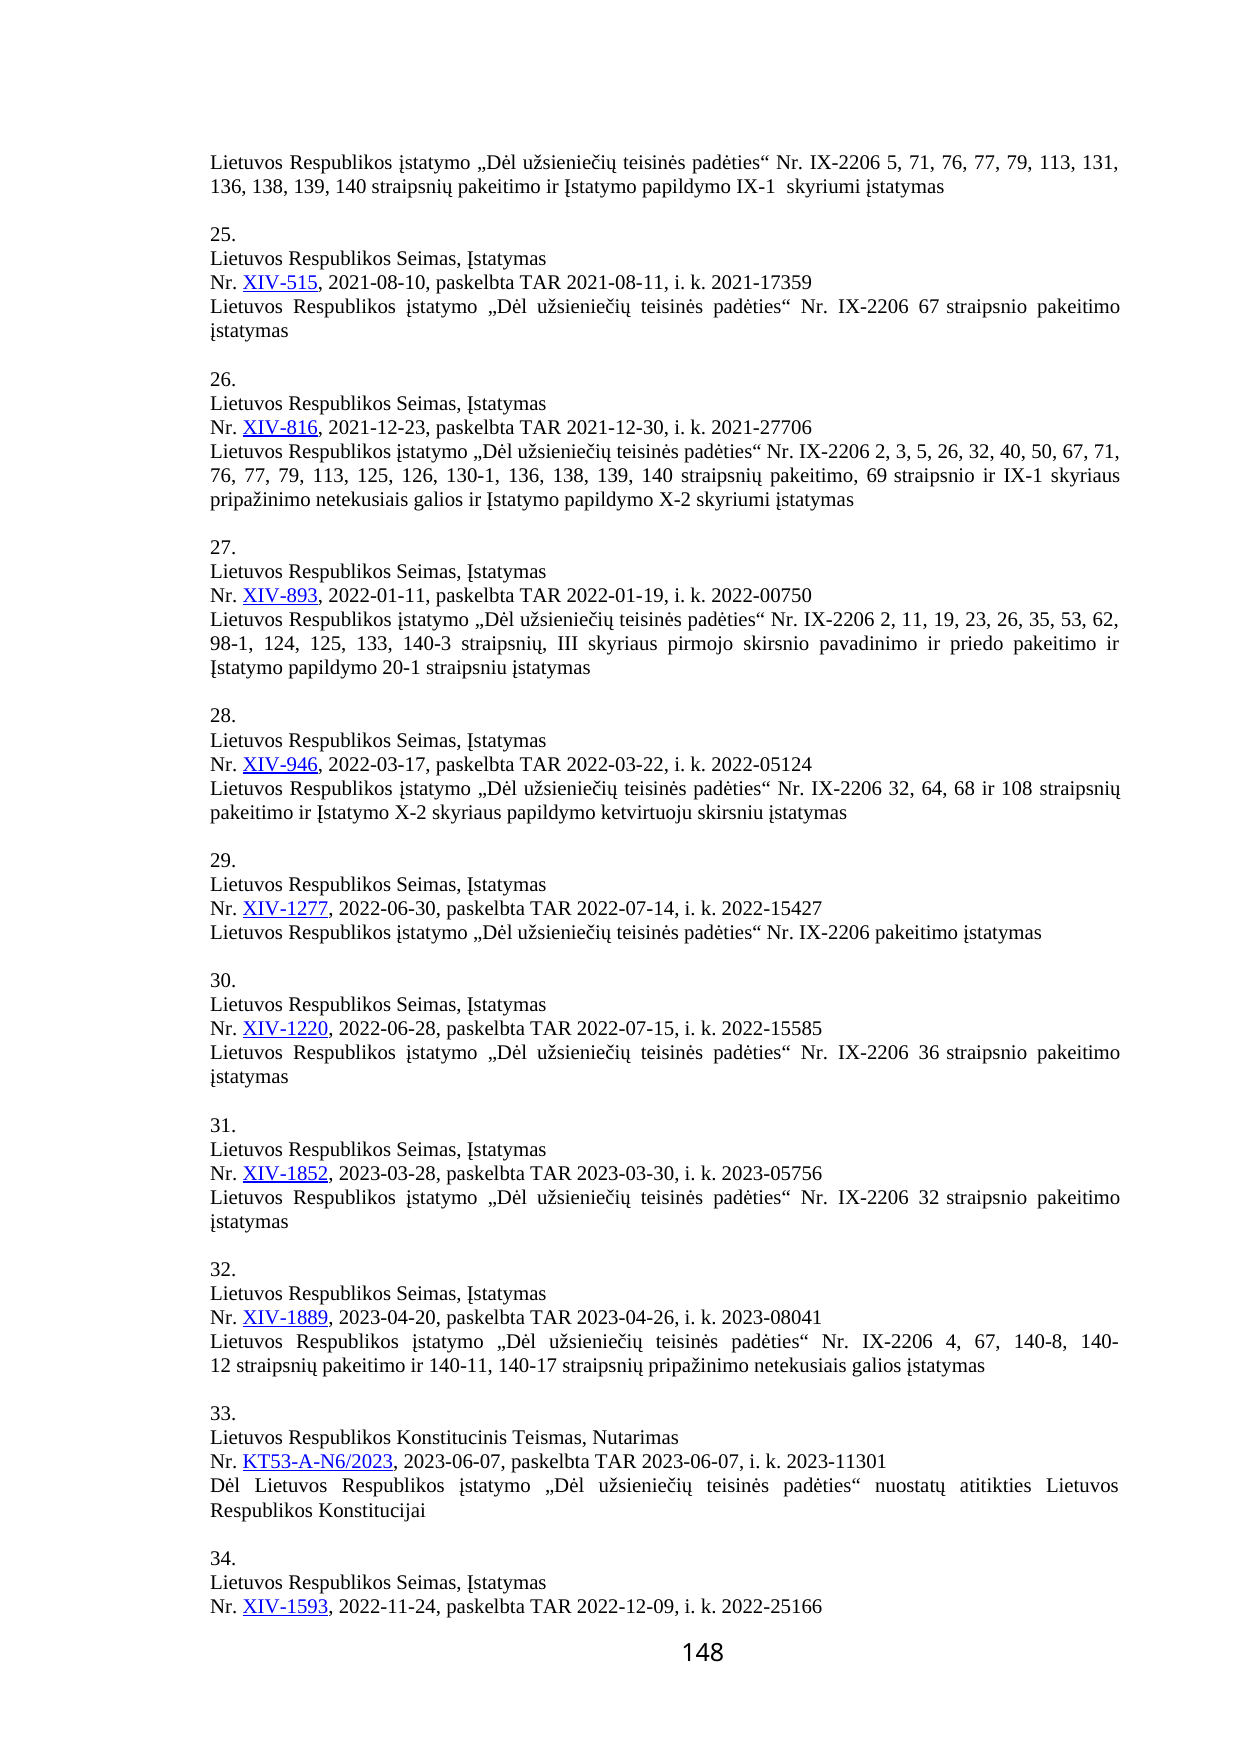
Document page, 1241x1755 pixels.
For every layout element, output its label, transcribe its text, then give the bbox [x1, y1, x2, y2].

text Nr. XIV-946, 2022-03-17, paskelbta TAR 2022-03-22, i. k. 2022-05124 [210, 752, 1120, 776]
text Lietuvos Respublikos įstatymo „Dėl užsieniečių teisinės padėties“ Nr. IX-2206 2, 11, 19, 23, 26, 35, 53, 62, 98-1, 124, 125, 133, 140-3 straipsnių, III skyriaus pirmojo skirsnio pavadinimo ir priedo pakeitimo ir Įstatymo papildymo 20-1 straipsniu įstatymas [210, 607, 1120, 679]
text Lietuvos Respublikos įstatymo „Dėl užsieniečių teisinės padėties“ Nr. IX-2206 5, 71, 76, 77, 79, 113, 131, 136, 138, 139, 140 straipsnių pakeitimo ir Įstatymo papildymo IX-1 skyriumi įstatymas [210, 150, 1120, 198]
text Lietuvos Respublikos įstatymo „Dėl užsieniečių teisinės padėties“ Nr. IX-2206 32, 64, 68 ir 108 straipsnių pakeitimo ir Įstatymo X-2 skyriaus papildymo ketvirtuoju skirsniu įstatymas [210, 776, 1120, 824]
text Lietuvos Respublikos įstatymo „Dėl užsieniečių teisinės padėties“ Nr. IX-2206 2, 3, 5, 26, 32, 40, 50, 67, 71, 76, 77, 79, 113, 125, 126, 130-1, 136, 138, 139, 140 straipsnių pakeitimo, 69 straipsnio ir IX-1 skyriaus pripažinimo netekusiais galios ir Įstatymo papildymo X-2 skyriumi įstatymas [210, 439, 1120, 511]
text Nr. XIV-1220, 2022-06-28, paskelbta TAR 2022-07-15, i. k. 2022-15585 [210, 1016, 1120, 1040]
text Lietuvos Respublikos Seimas, Įstatymas [210, 246, 1120, 270]
text Nr. XIV-893, 2022-01-11, paskelbta TAR 2022-01-19, i. k. 2022-00750 [210, 583, 1120, 607]
text Dėl Lietuvos Respublikos įstatymo „Dėl užsieniečių teisinės padėties“ nuostatų atitikties Lietuvos Respublikos Konstitucijai [210, 1473, 1120, 1522]
text Nr. XIV-1277, 2022-06-30, paskelbta TAR 2022-07-14, i. k. 2022-15427 [210, 896, 1120, 920]
text 30. [210, 968, 1120, 992]
text Lietuvos Respublikos įstatymo „Dėl užsieniečių teisinės padėties“ Nr. IX-2206 32 straipsnio pakeitimo įstatymas [210, 1185, 1120, 1233]
text 32. [210, 1257, 1120, 1281]
text Nr. KT53-A-N6/2023, 2023-06-07, paskelbta TAR 2023-06-07, i. k. 2023-11301 [210, 1449, 1120, 1473]
text 34. [210, 1546, 1120, 1570]
text 28. [210, 703, 1120, 727]
text Lietuvos Respublikos įstatymo „Dėl užsieniečių teisinės padėties“ Nr. IX-2206 36 straipsnio pakeitimo įstatymas [210, 1040, 1120, 1088]
text Lietuvos Respublikos Seimas, Įstatymas [210, 1137, 1120, 1161]
text Lietuvos Respublikos įstatymo „Dėl užsieniečių teisinės padėties“ Nr. IX-2206 pakeitimo įstatymas [210, 920, 1120, 944]
text Lietuvos Respublikos Seimas, Įstatymas [210, 727, 1120, 752]
text 29. [210, 848, 1120, 872]
text Lietuvos Respublikos Konstitucinis Teismas, Nutarimas [210, 1425, 1120, 1449]
text 31. [210, 1112, 1120, 1137]
text Nr. XIV-816, 2021-12-23, paskelbta TAR 2021-12-30, i. k. 2021-27706 [210, 415, 1120, 439]
text Lietuvos Respublikos Seimas, Įstatymas [210, 1570, 1120, 1594]
text Lietuvos Respublikos įstatymo „Dėl užsieniečių teisinės padėties“ Nr. IX-2206 67 straipsnio pakeitimo įstatymas [210, 294, 1120, 342]
text 33. [210, 1401, 1120, 1425]
text 25. [210, 222, 1120, 246]
text Lietuvos Respublikos Seimas, Įstatymas [210, 872, 1120, 896]
text Lietuvos Respublikos Seimas, Įstatymas [210, 391, 1120, 415]
text Lietuvos Respublikos Seimas, Įstatymas [210, 992, 1120, 1016]
text Nr. XIV-1889, 2023-04-20, paskelbta TAR 2023-04-26, i. k. 2023-08041 [210, 1305, 1120, 1329]
text Nr. XIV-1593, 2022-11-24, paskelbta TAR 2022-12-09, i. k. 2022-25166 [210, 1594, 1120, 1618]
text 27. [210, 535, 1120, 559]
text Lietuvos Respublikos Seimas, Įstatymas [210, 1281, 1120, 1305]
text Lietuvos Respublikos įstatymo „Dėl užsieniečių teisinės padėties“ Nr. IX-2206 4, 67, 140-8, 140-12 straipsnių pakeitimo ir 140-11, 140-17 straipsnių pripažinimo netekusiais galios įstatymas [210, 1329, 1120, 1377]
text Lietuvos Respublikos Seimas, Įstatymas [210, 559, 1120, 583]
text Nr. XIV-1852, 2023-03-28, paskelbta TAR 2023-03-30, i. k. 2023-05756 [210, 1161, 1120, 1185]
text 26. [210, 367, 1120, 391]
text Nr. XIV-515, 2021-08-10, paskelbta TAR 2021-08-11, i. k. 2021-17359 [210, 270, 1120, 294]
